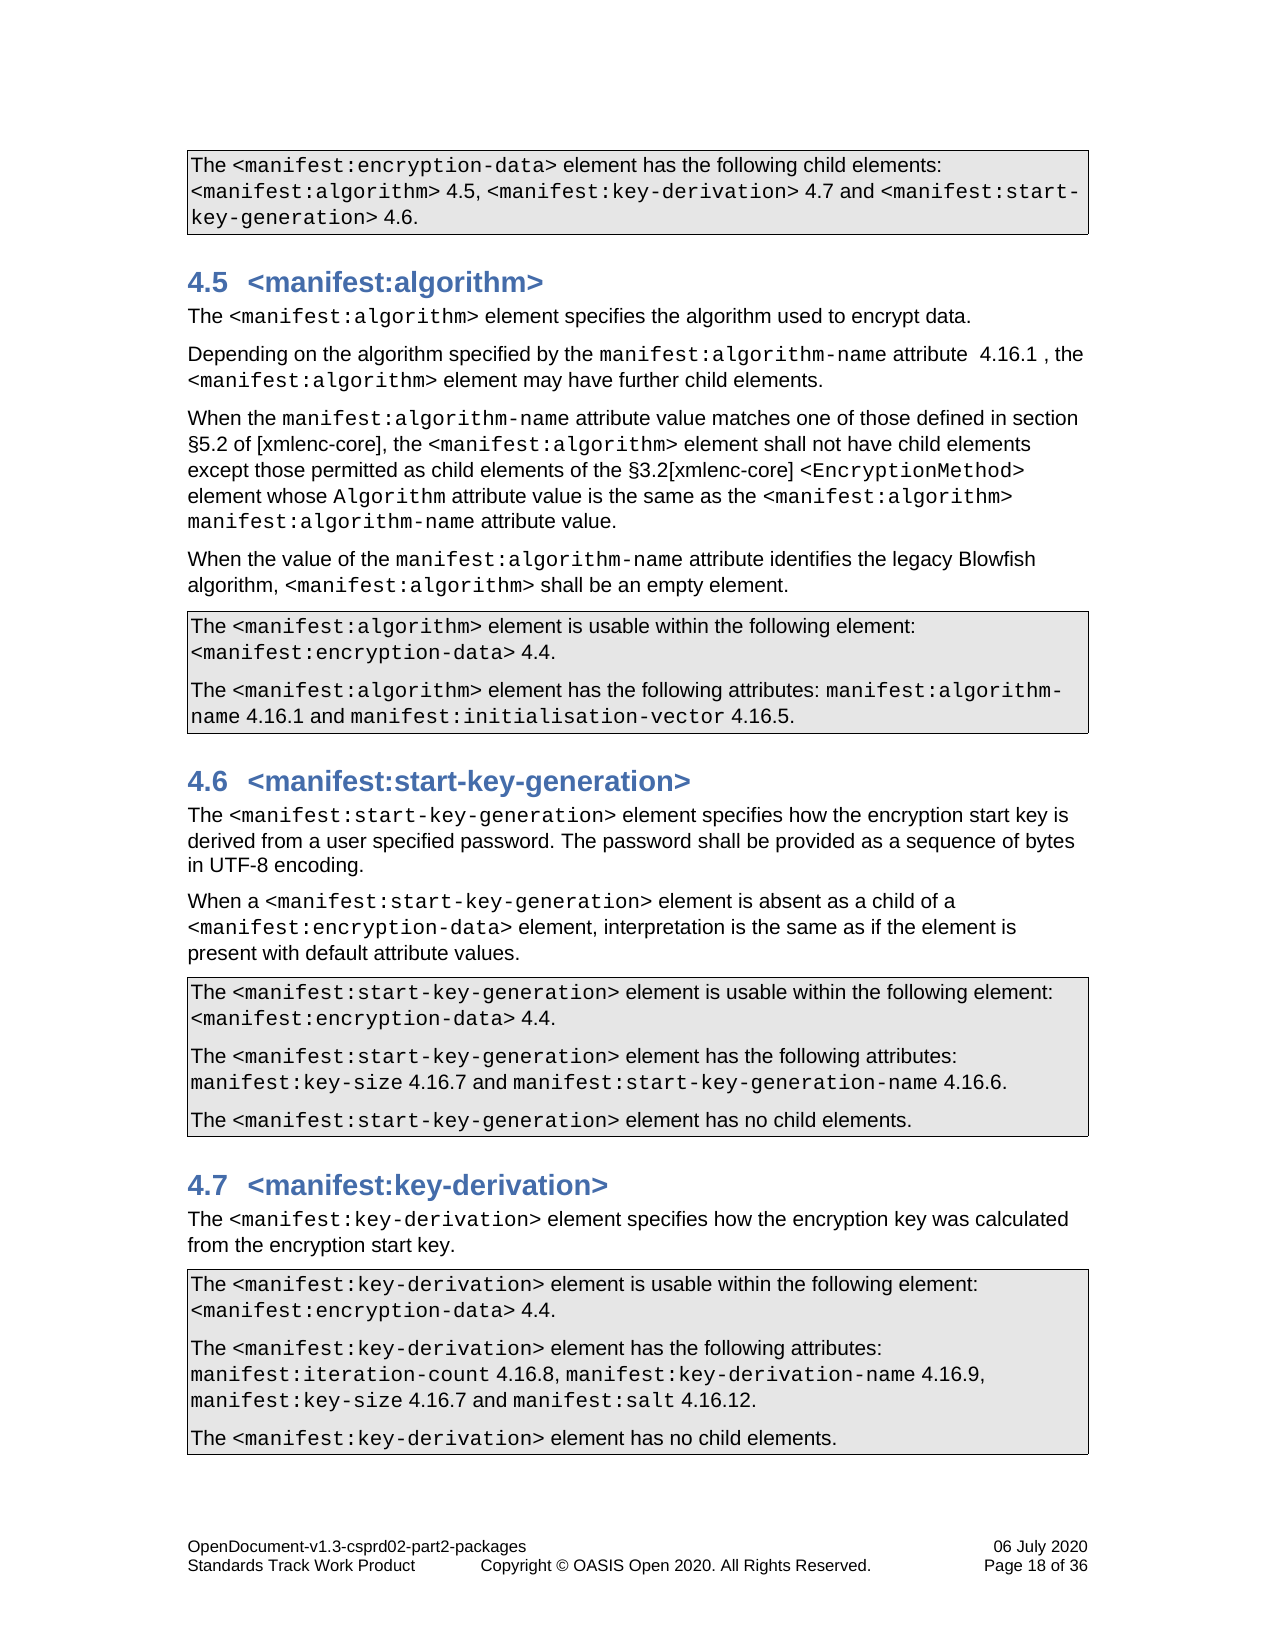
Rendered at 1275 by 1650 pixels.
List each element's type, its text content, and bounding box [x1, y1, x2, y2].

text When the manifest:algorithm-name attribute value matches one of those defined in section §5.2 of [xmlenc-core], the <manifest:algorithm> element shall not have child elements except those permitted as child elements of the §3.2[xmlenc-core] <EncryptionMethod> element whose Algorithm attribute value is the same as the <manifest:algorithm> manifest:algorithm-name attribute value. [187, 406, 1088, 535]
subtitle <manifest:start-key-generation> [187, 764, 1088, 797]
list The <manifest:algorithm> element is usable within the following element: <manifest:encryption-data> 4.4. [188, 612, 1088, 666]
list The <manifest:key-derivation> element has the following attributes: manifest:iteration-count 4.16.8, manifest:key-derivation-name 4.16.9, manifest:key-size 4.16.7 and manifest:salt 4.16.12. [188, 1333, 1088, 1413]
text The <manifest:start-key-generation> element specifies how the encryption start key is derived from a user specified password. The password shall be provided as a sequence of bytes in UTF-8 encoding. [187, 803, 1088, 877]
list The <manifest:algorithm> element has the following attributes: manifest:algorithm-name 4.16.1 and manifest:initialisation-vector 4.16.5. [188, 675, 1088, 733]
text When a <manifest:start-key-generation> element is absent as a child of a <manifest:encryption-data> element, interpretation is the same as if the element is present with default attribute values. [187, 889, 1088, 965]
list The <manifest:start-key-generation> element has no child elements. [188, 1104, 1088, 1136]
text The <manifest:algorithm> element specifies the algorithm used to encrypt data. [187, 304, 1088, 330]
list The <manifest:start-key-generation> element has the following attributes: manifest:key-size 4.16.7 and manifest:start-key-generation-name 4.16.6. [188, 1041, 1088, 1095]
subtitle <manifest:key-derivation> [187, 1167, 1088, 1201]
list The <manifest:key-derivation> element is usable within the following element: <manifest:encryption-data> 4.4. [188, 1270, 1088, 1324]
text When the value of the manifest:algorithm-name attribute identifies the legacy Blowfish algorithm, <manifest:algorithm> shall be an empty element. [187, 547, 1088, 599]
subtitle <manifest:algorithm> [187, 265, 1088, 298]
list The <manifest:start-key-generation> element is usable within the following element: <manifest:encryption-data> 4.4. [188, 978, 1088, 1032]
list The <manifest:key-derivation> element has no child elements. [188, 1422, 1088, 1454]
text Depending on the algorithm specified by the manifest:algorithm-name attribute 4.16.1 , the <manifest:algorithm> element may have further child elements. [187, 342, 1088, 394]
list The <manifest:encryption-data> element has the following child elements: <manifest:algorithm> 4.5, <manifest:key-derivation> 4.7 and <manifest:start-key-generation> 4.6. [188, 151, 1088, 234]
text The <manifest:key-derivation> element specifies how the encryption key was calculated from the encryption start key. [187, 1207, 1088, 1257]
